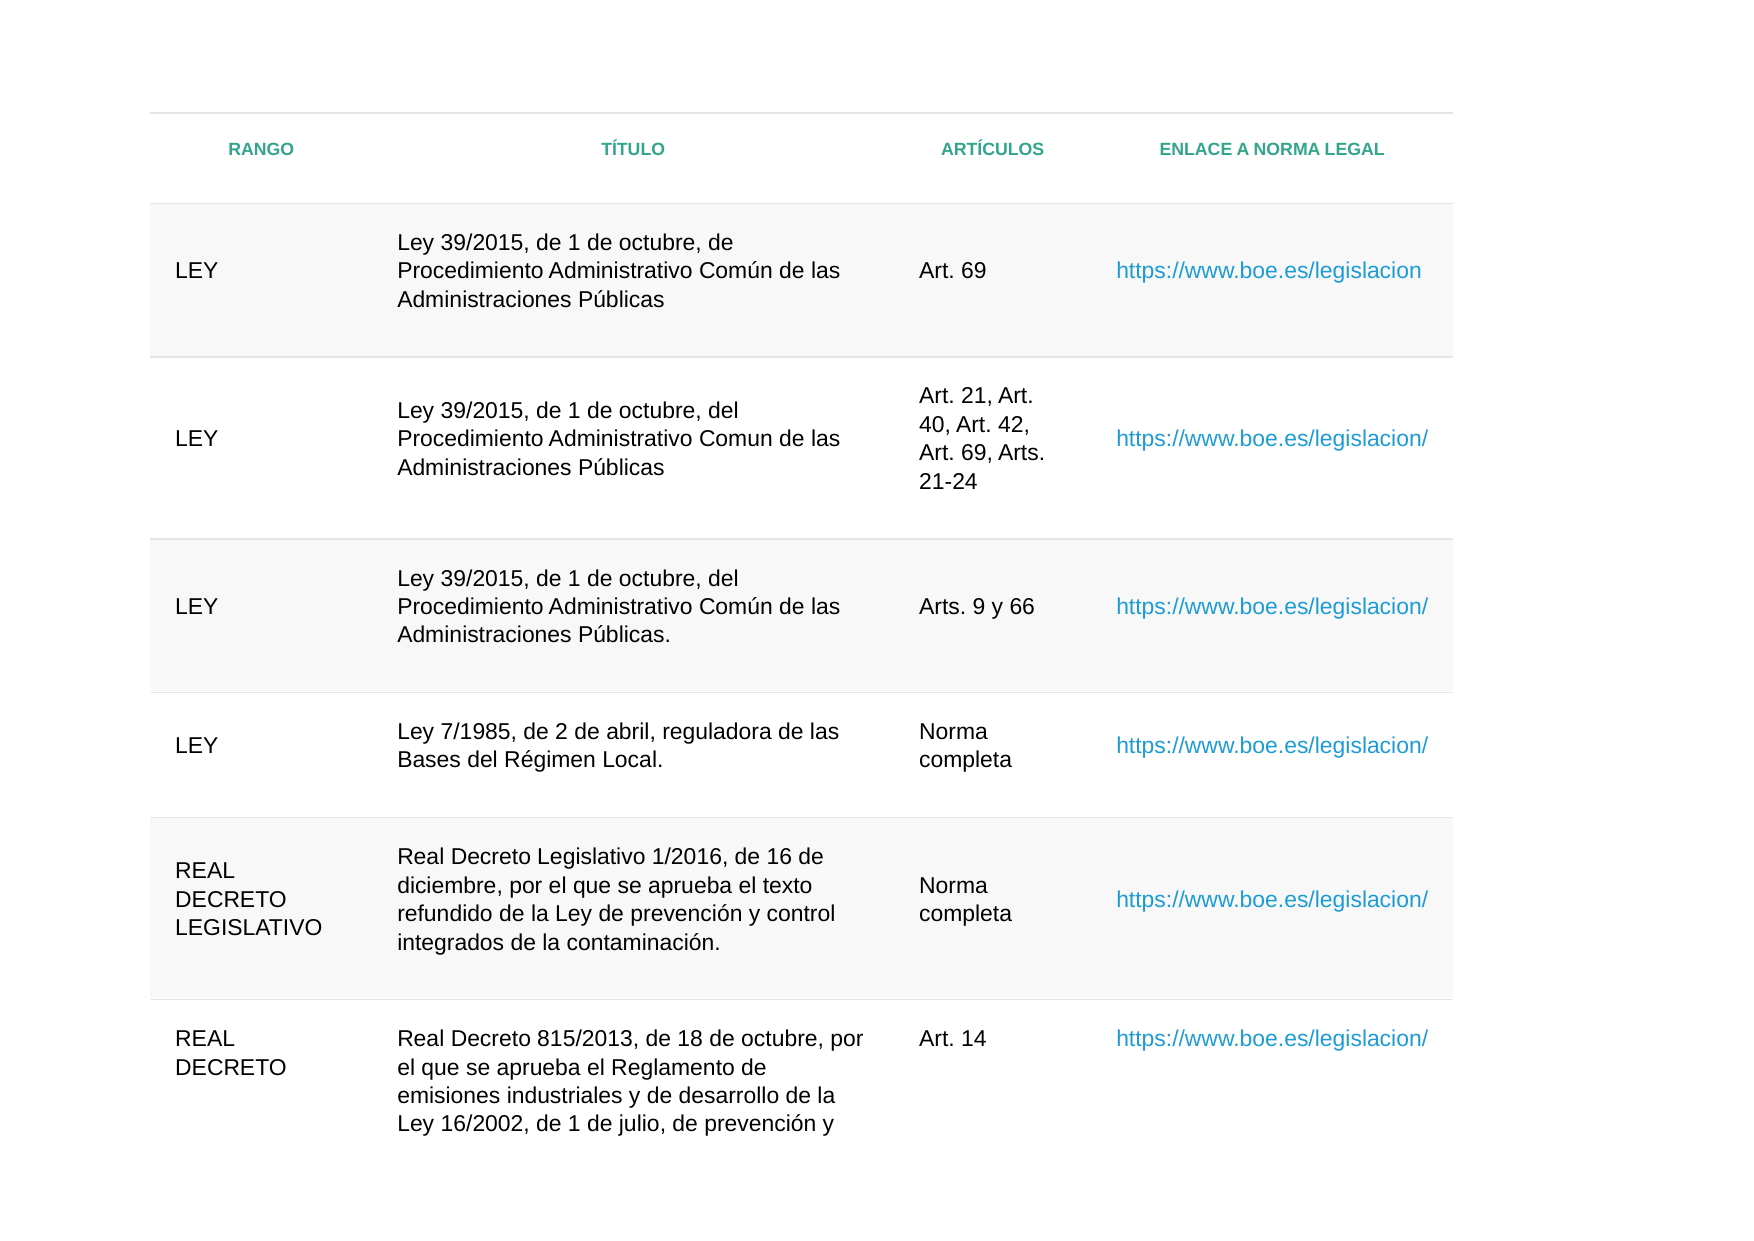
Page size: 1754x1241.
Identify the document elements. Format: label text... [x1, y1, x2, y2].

table_cell REAL DECRETO [150, 1000, 372, 1162]
table_cell Ley 39/2015, de 1 de octubre, de Procedimiento Administrativo Común de las Administraciones Públicas [372, 204, 894, 356]
table_cell LEY [150, 204, 372, 356]
table_header ENLACE A NORMA LEGAL [1091, 114, 1453, 202]
table_cell REAL DECRETO LEGISLATIVO [150, 818, 372, 998]
table_cell Norma completa [894, 693, 1091, 817]
table_cell https://www.boe.es/legislacion/ [1091, 693, 1453, 817]
table_cell Ley 39/2015, de 1 de octubre, del Procedimiento Administrativo Común de las Administraciones Públicas. [372, 540, 894, 691]
table_cell Art. 21, Art. 40, Art. 42, Art. 69, Arts. 21-24 [894, 358, 1091, 538]
table_header ARTÍCULOS [894, 114, 1091, 202]
table_cell https://www.boe.es/legislacion/ [1091, 818, 1453, 998]
table_cell Arts. 9 y 66 [894, 540, 1091, 691]
table_cell Art. 14 [894, 1000, 1091, 1162]
table_cell https://www.boe.es/legislacion/ [1091, 540, 1453, 691]
table_cell Art. 69 [894, 204, 1091, 356]
table_cell Real Decreto Legislativo 1/2016, de 16 de diciembre, por el que se aprueba el texto refundido de la Ley de prevención y control integrados de la contaminación. [372, 818, 894, 998]
table_cell Real Decreto 815/2013, de 18 de octubre, por el que se aprueba el Reglamento de emisiones industriales y de desarrollo de la Ley 16/2002, de 1 de julio, de prevención y [372, 1000, 894, 1162]
table_header TÍTULO [372, 114, 894, 202]
table_cell https://www.boe.es/legislacion/ [1091, 358, 1453, 538]
table_cell Norma completa [894, 818, 1091, 998]
table_header RANGO [150, 114, 372, 202]
table_cell Ley 7/1985, de 2 de abril, reguladora de las Bases del Régimen Local. [372, 693, 894, 817]
table_cell LEY [150, 358, 372, 538]
table_cell LEY [150, 540, 372, 691]
table_cell https://www.boe.es/legislacion/ [1091, 1000, 1453, 1162]
table_cell https://www.boe.es/legislacion [1091, 204, 1453, 356]
table_cell LEY [150, 693, 372, 817]
table_cell Ley 39/2015, de 1 de octubre, del Procedimiento Administrativo Comun de las Administraciones Públicas [372, 358, 894, 538]
